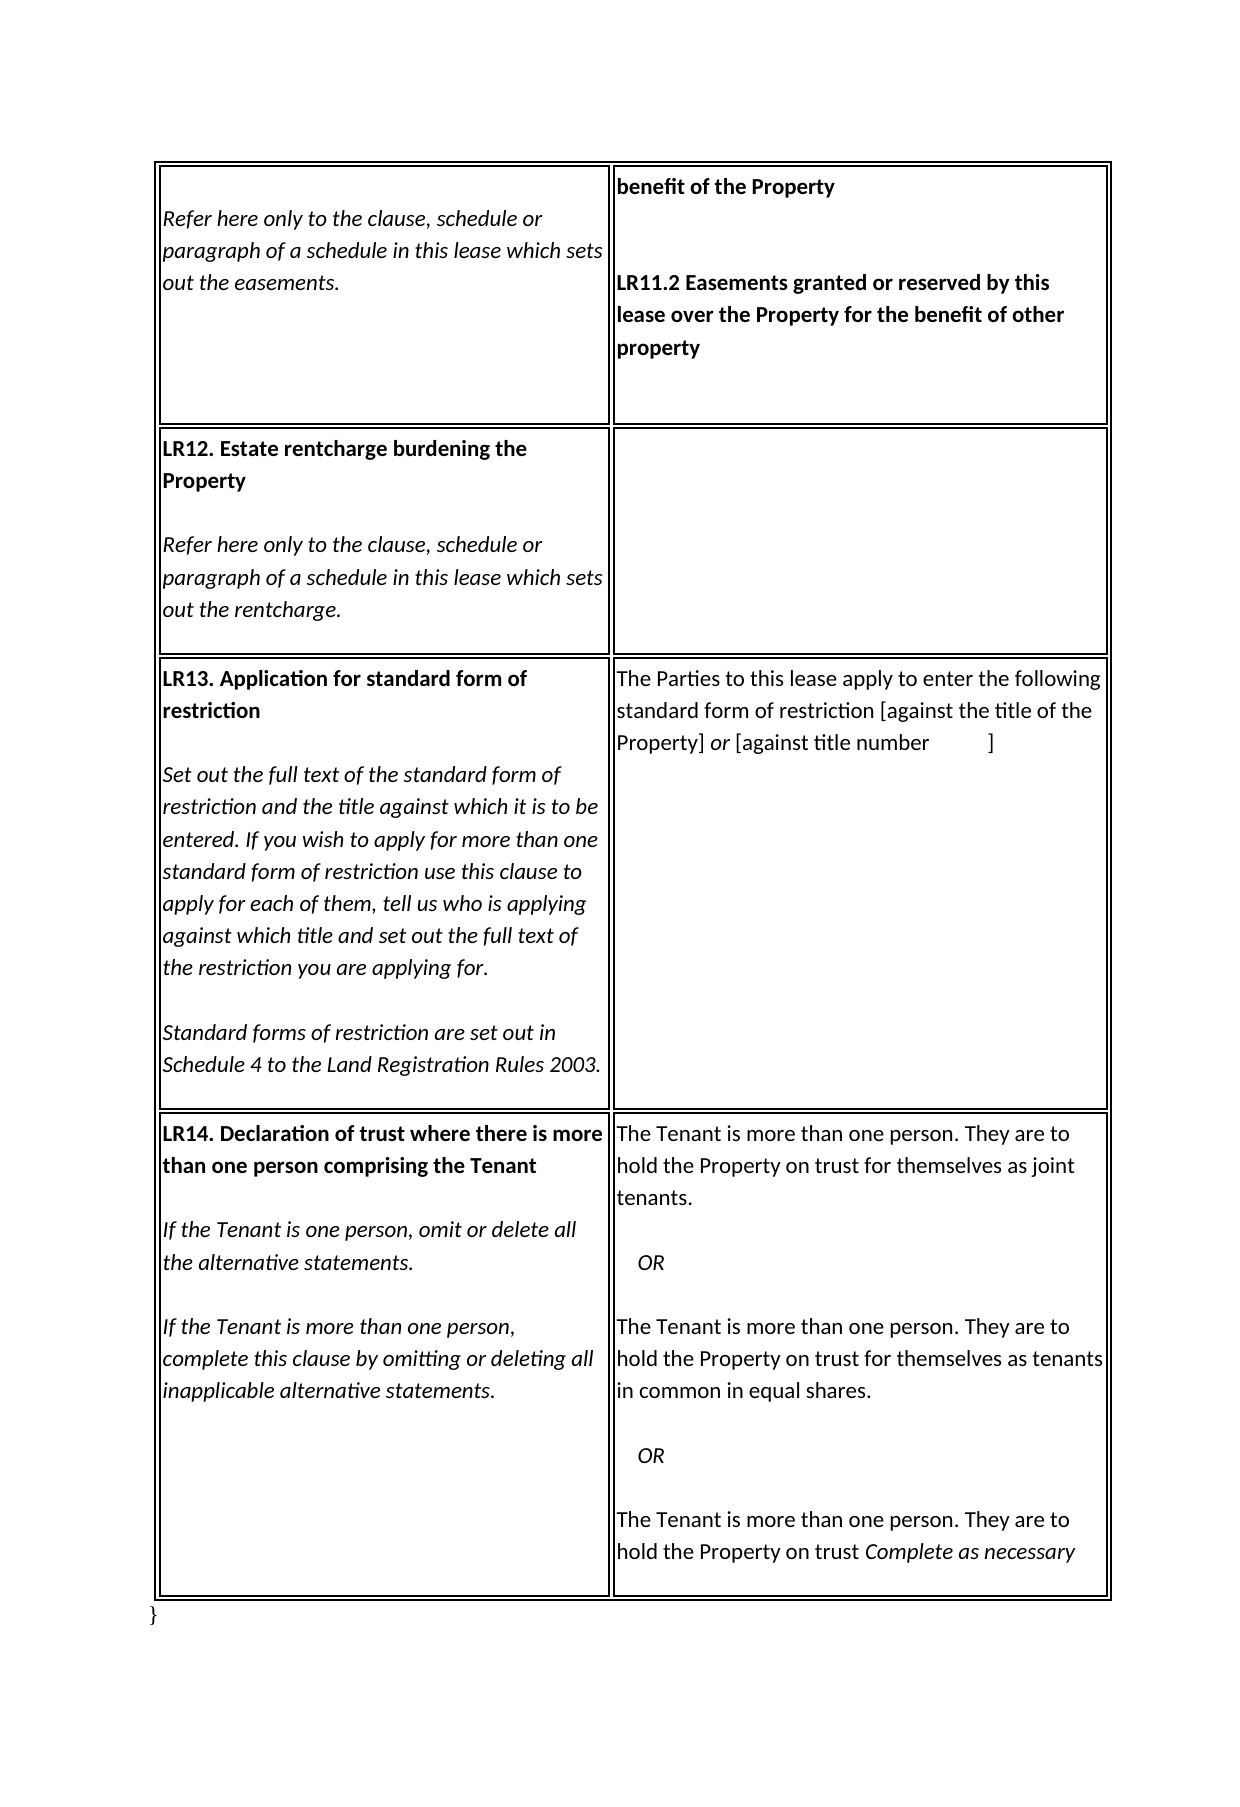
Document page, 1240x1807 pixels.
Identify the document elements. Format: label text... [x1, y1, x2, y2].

table_cell The Tenant is more than one person. They are to hold the Property on trust for themselves as joint tenants. OR The Tenant is more than one person. They are to hold the Property on trust for themselves as tenants in common in equal shares. OR The Tenant is more than one person. They are to hold the Property on trust Complete as necessary [615, 1114, 1106, 1595]
table_cell LR13. Application for standard form of restriction Set out the full text of the standard form of restriction and the title against which it is to be entered. If you wish to apply for more than one standard form of restriction use this clause to apply for each of them, tell us who is applying against which title and set out the full text of the restriction you are applying for. Standard forms of restriction are set out in Schedule 4 to the Land Registration Rules 2003. [161, 659, 608, 1108]
table_cell Refer here only to the clause, schedule or paragraph of a schedule in this lease which sets out the easements. [161, 167, 608, 423]
text } [148, 1601, 1099, 1628]
table_cell LR14. Declaration of trust where there is more than one person comprising the Tenant If the Tenant is one person, omit or delete all the alternative statements. If the Tenant is more than one person, complete this clause by omitting or deleting all inapplicable alternative statements. [161, 1114, 608, 1595]
table_cell benefit of the Property LR11.2 Easements granted or reserved by this lease over the Property for the benefit of other property [615, 167, 1106, 423]
table_cell The Parties to this lease apply to enter the following standard form of restriction [against the title of the Property] or [against title number ] [615, 659, 1106, 1108]
table_cell [615, 429, 1106, 652]
table_cell LR12. Estate rentcharge burdening the Property Refer here only to the clause, schedule or paragraph of a schedule in this lease which sets out the rentcharge. [161, 429, 608, 652]
